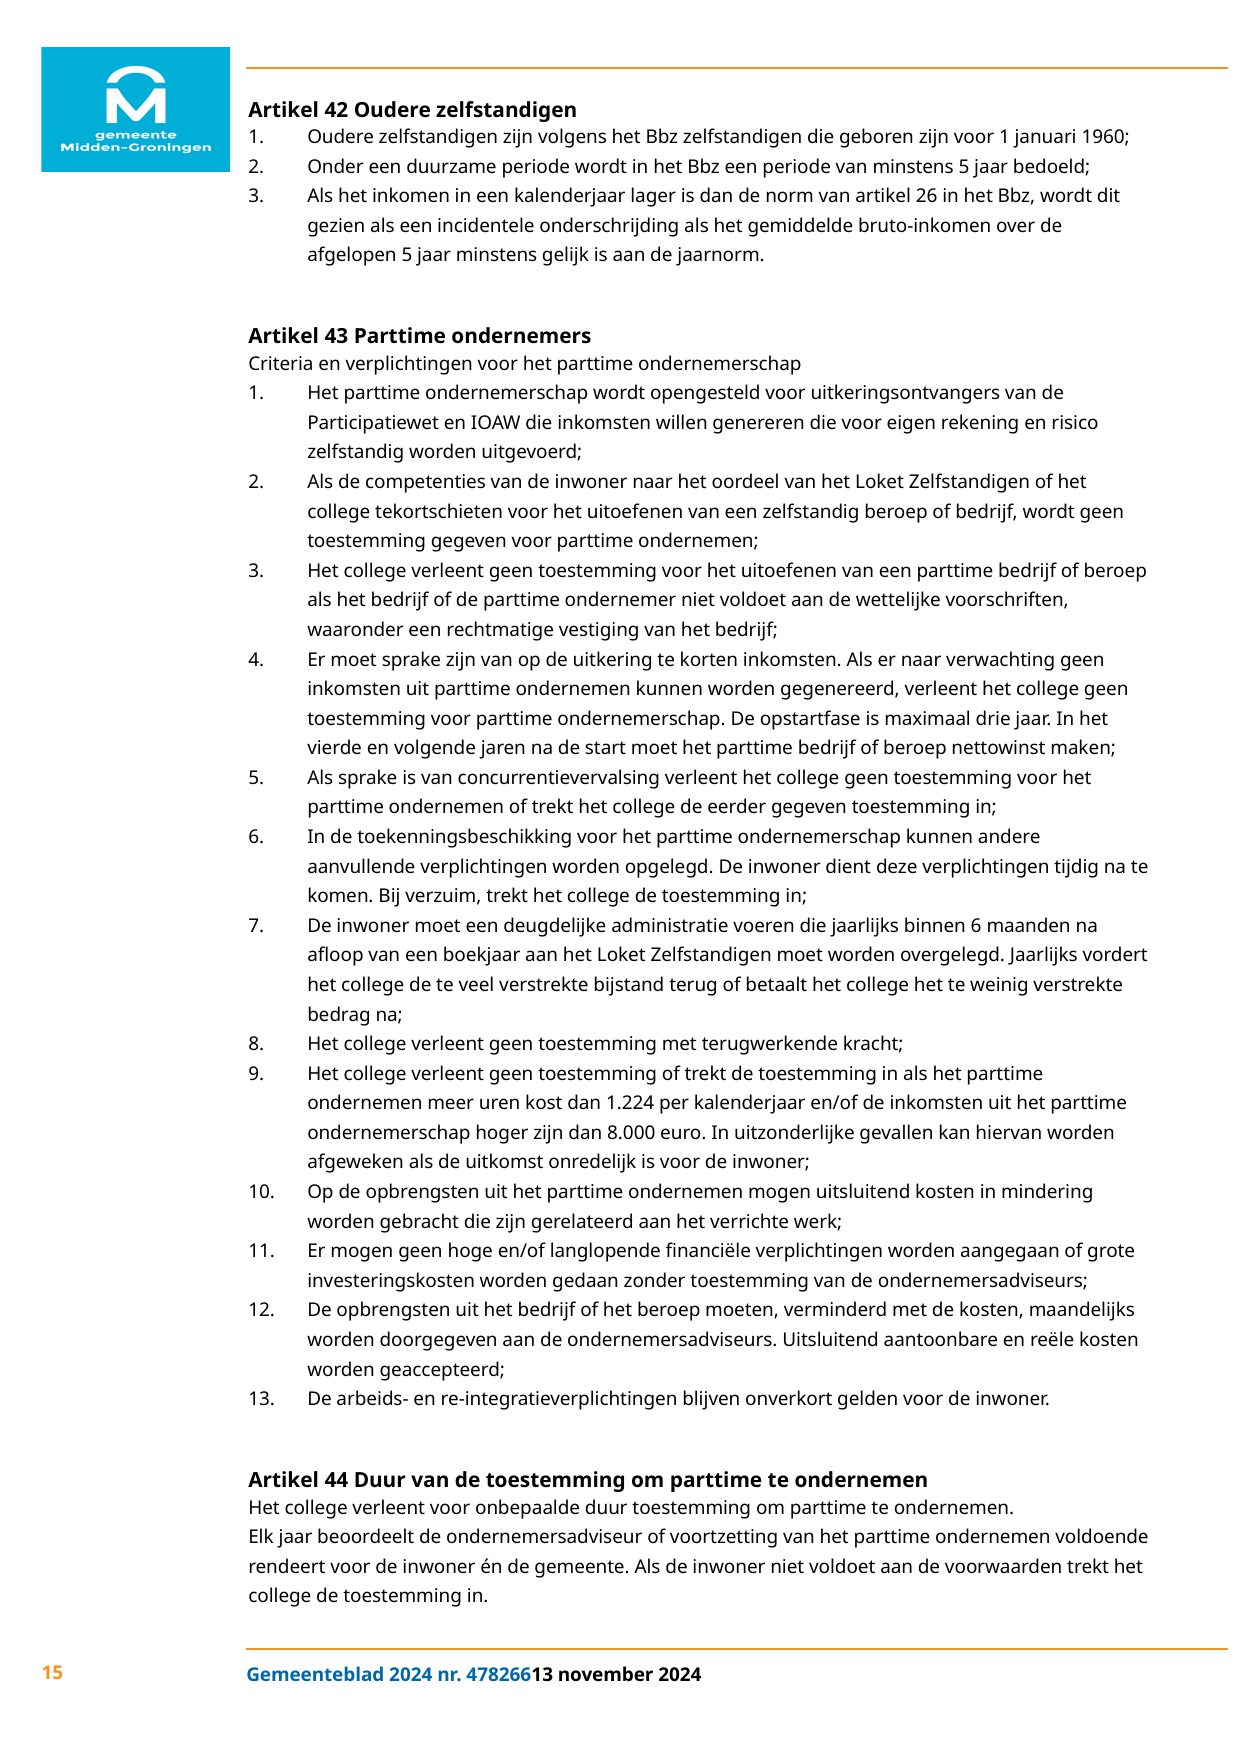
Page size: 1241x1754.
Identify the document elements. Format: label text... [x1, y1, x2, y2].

list Het college verleent geen toestemming voor het uitoefenen van een parttime bedrijf of beroep als het bedrijf of de parttime ondernemer niet voldoet aan de wettelijke voorschriften, waaronder een rechtmatige vestiging van het bedrijf; [248, 557, 1152, 642]
list Er mogen geen hoge en/of langlopende financiële verplichtingen worden aangegaan of grote investeringskosten worden gedaan zonder toestemming van de ondernemersadviseurs; [248, 1237, 1152, 1293]
list Op de opbrengsten uit het parttime ondernemen mogen uitsluitend kosten in mindering worden gebracht die zijn gerelateerd aan het verrichte werk; [248, 1178, 1152, 1234]
text Elk jaar beoordeelt de ondernemersadviseur of voortzetting van het parttime ondernemen voldoende rendeert voor de inwoner én de gemeente. Als de inwoner niet voldoet aan de voorwaarden trekt het college de toestemming in. [248, 1523, 1152, 1608]
list Er moet sprake zijn van op de uitkering te korten inkomsten. Als er naar verwachting geen inkomsten uit parttime ondernemen kunnen worden gegenereerd, verleent het college geen toestemming voor parttime ondernemerschap. De opstartfase is maximaal drie jaar. In het vierde en volgende jaren na de start moet het parttime bedrijf of beroep nettowinst maken; [248, 646, 1152, 760]
list Het parttime ondernemerschap wordt opengesteld voor uitkeringsontvangers van de Participatiewet en IOAW die inkomsten willen genereren die voor eigen rekening en risico zelfstandig worden uitgevoerd; [248, 379, 1152, 464]
list Onder een duurzame periode wordt in het Bbz een periode van minstens 5 jaar bedoeld; [248, 153, 1152, 178]
text Criteria en verplichtingen voor het parttime ondernemerschap [248, 350, 1152, 376]
list Het college verleent geen toestemming of trekt de toestemming in als het parttime ondernemen meer uren kost dan 1.224 per kalenderjaar en/of de inkomsten uit het parttime ondernemerschap hoger zijn dan 8.000 euro. In uitzonderlijke gevallen kan hiervan worden afgeweken als de uitkomst onredelijk is voor de inwoner; [248, 1060, 1152, 1174]
list De arbeids- en re-integratieverplichtingen blijven onverkort gelden voor de inwoner. [248, 1385, 1152, 1411]
list In de toekenningsbeschikking voor het parttime ondernemerschap kunnen andere aanvullende verplichtingen worden opgelegd. De inwoner dient deze verplichtingen tijdig na te komen. Bij verzuim, trekt het college de toestemming in; [248, 823, 1152, 908]
picture [184, 146, 190, 153]
list Als het inkomen in een kalenderjaar lager is dan de norm van artikel 26 in het Bbz, wordt dit gezien als een incidentele onderschrijding als het gemiddelde bruto-inkomen over de afgelopen 5 jaar minstens gelijk is aan de jaarnorm. [248, 182, 1152, 267]
text Artikel 43 Parttime ondernemers [248, 322, 1152, 350]
text Artikel 42 Oudere zelfstandigen [248, 95, 1152, 123]
list Als sprake is van concurrentievervalsing verleent het college geen toestemming voor het parttime ondernemen of trekt het college de eerder gegeven toestemming in; [248, 764, 1152, 819]
picture [108, 66, 164, 82]
list Het college verleent geen toestemming met terugwerkende kracht; [248, 1030, 1152, 1056]
list Oudere zelfstandigen zijn volgens het Bbz zelfstandigen die geboren zijn voor 1 januari 1960; [248, 123, 1152, 149]
list De inwoner moet een deugdelijke administratie voeren die jaarlijks binnen 6 maanden na afloop van een boekjaar aan het Loket Zelfstandigen moet worden overgelegd. Jaarlijks vordert het college de te veel verstrekte bijstand terug of betaalt het college het te weinig verstrekte bedrag na; [248, 912, 1152, 1027]
list Als de competenties van de inwoner naar het oordeel van het Loket Zelfstandigen of het college tekortschieten voor het uitoefenen van een zelfstandig beroep of bedrijf, wordt geen toestemming gegeven voor parttime ondernemen; [248, 468, 1152, 553]
picture [107, 89, 165, 122]
text Artikel 44 Duur van de toestemming om parttime te ondernemen [248, 1465, 1152, 1494]
list De opbrengsten uit het bedrijf of het beroep moeten, verminderd met de kosten, maandelijks worden doorgegeven aan de ondernemersadviseurs. Uitsluitend aantoonbare en reële kosten worden geaccepteerd; [248, 1297, 1152, 1382]
text Het college verleent voor onbepaalde duur toestemming om parttime te ondernemen. [248, 1494, 1152, 1519]
